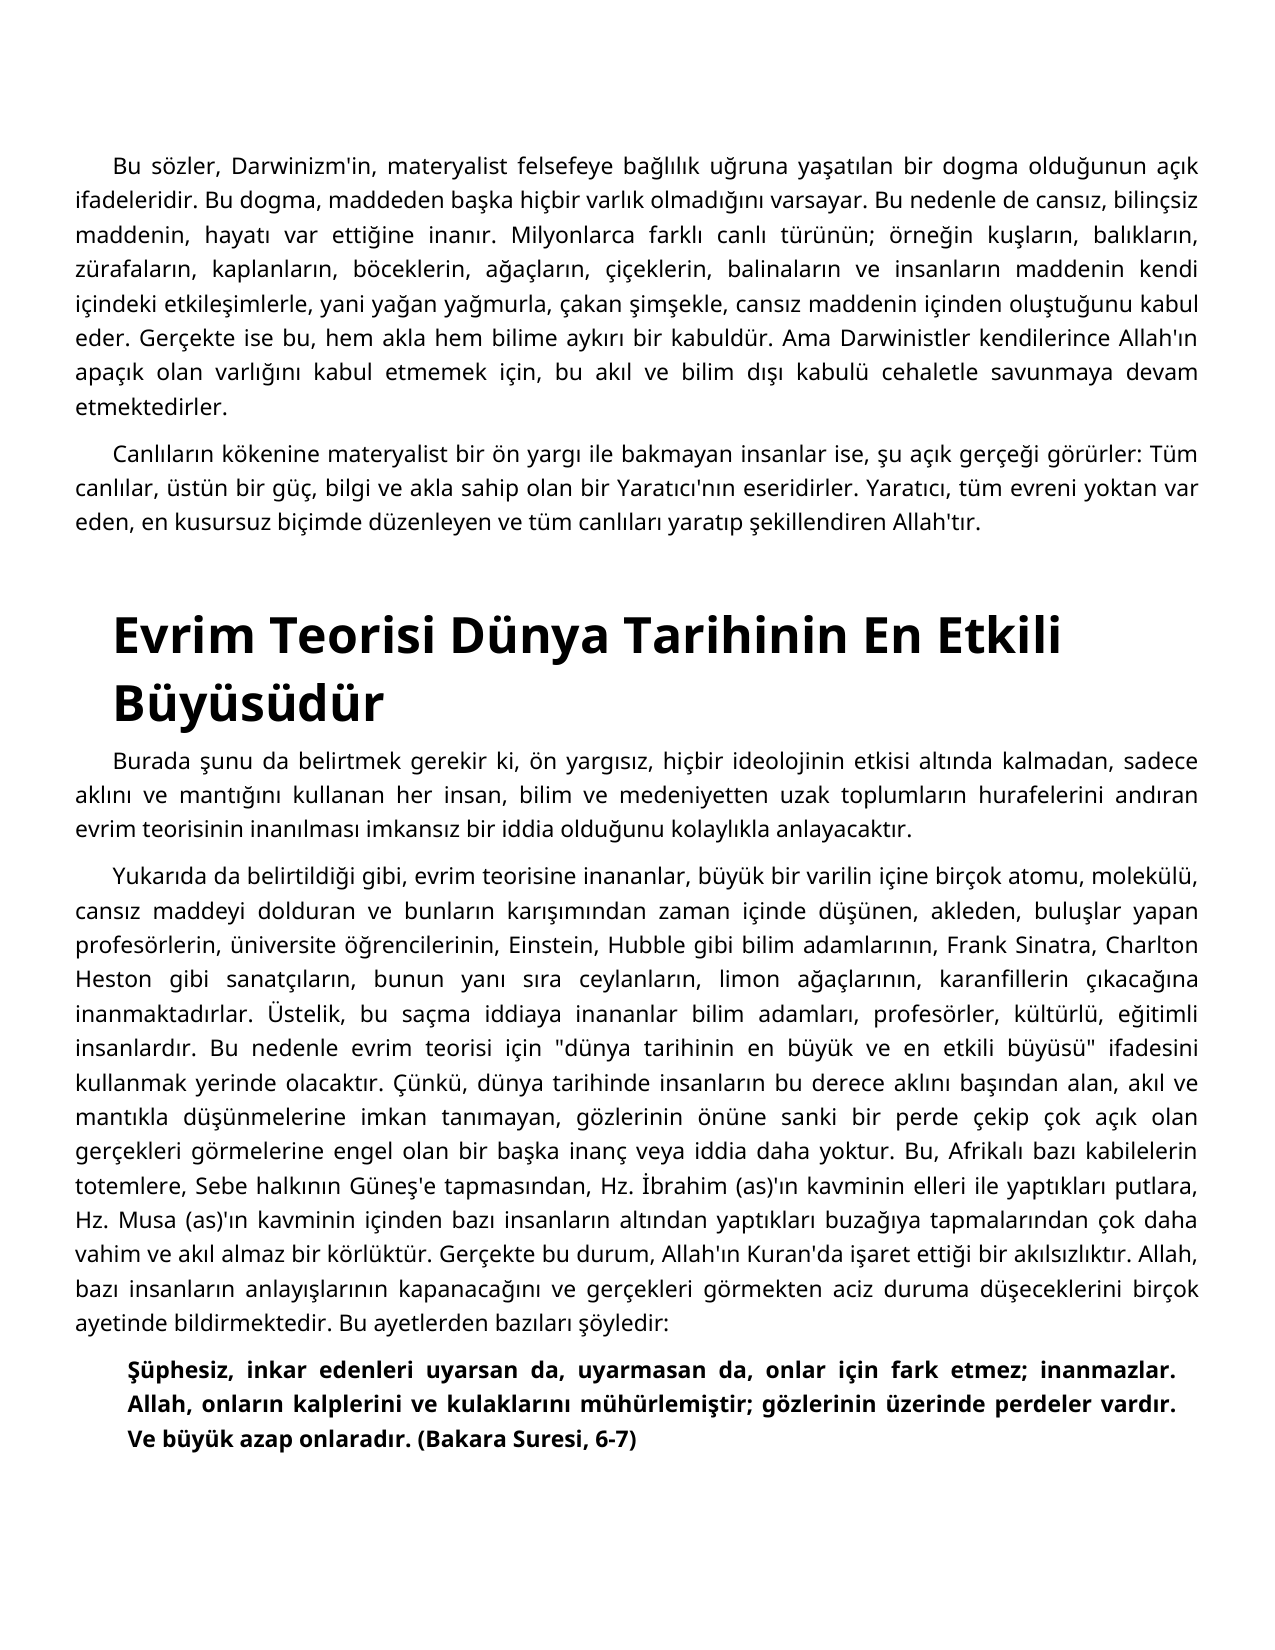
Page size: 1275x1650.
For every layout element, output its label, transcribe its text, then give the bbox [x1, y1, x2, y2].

text Şüphesiz, inkar edenleri uyarsan da, uyarmasan da, onlar için fark etmez; inanmazlar. Allah, onların kalplerini ve kulaklarını mühürlemiştir; gözlerinin üzerinde perdeler vardır. Ve büyük azap onlaradır. (Bakara Suresi, 6-7) [127, 1354, 1177, 1454]
text Burada şunu da belirtmek gerekir ki, ön yargısız, hiçbir ideolojinin etkisi altında kalmadan, sadece aklını ve mantığını kullanan her insan, bilim ve medeniyetten uzak toplumların hurafelerini andıran evrim teorisinin inanılması imkansız bir iddia olduğunu kolaylıkla anlayacaktır. [75, 744, 1200, 844]
text Canlıların kökenine materyalist bir ön yargı ile bakmayan insanlar ise, şu açık gerçeği görürler: Tüm canlılar, üstün bir güç, bilgi ve akla sahip olan bir Yaratıcı'nın eseridirler. Yaratıcı, tüm evreni yoktan var eden, en kusursuz biçimde düzenleyen ve tüm canlıları yaratıp şekillendiren Allah'tır. [75, 437, 1200, 537]
subtitle Evrim Teorisi Dünya Tarihinin En Etkili Büyüsüdür [112, 600, 1200, 736]
text Bu sözler, Darwinizm'in, materyalist felsefeye bağlılık uğruna yaşatılan bir dogma olduğunun açık ifadeleridir. Bu dogma, maddeden başka hiçbir varlık olmadığını varsayar. Bu nedenle de cansız, bilinçsiz maddenin, hayatı var ettiğine inanır. Milyonlarca farklı canlı türünün; örneğin kuşların, balıkların, zürafaların, kaplanların, böceklerin, ağaçların, çiçeklerin, balinaların ve insanların maddenin kendi içindeki etkileşimlerle, yani yağan yağmurla, çakan şimşekle, cansız maddenin içinden oluştuğunu kabul eder. Gerçekte ise bu, hem akla hem bilime aykırı bir kabuldür. Ama Darwinistler kendilerince Allah'ın apaçık olan varlığını kabul etmemek için, bu akıl ve bilim dışı kabulü cehaletle savunmaya devam etmektedirler. [75, 150, 1200, 422]
text Yukarıda da belirtildiği gibi, evrim teorisine inananlar, büyük bir varilin içine birçok atomu, molekülü, cansız maddeyi dolduran ve bunların karışımından zaman içinde düşünen, akleden, buluşlar yapan profesörlerin, üniversite öğrencilerinin, Einstein, Hubble gibi bilim adamlarının, Frank Sinatra, Charlton Heston gibi sanatçıların, bunun yanı sıra ceylanların, limon ağaçlarının, karanfillerin çıkacağına inanmaktadırlar. Üstelik, bu saçma iddiaya inananlar bilim adamları, profesörler, kültürlü, eğitimli insanlardır. Bu nedenle evrim teorisi için "dünya tarihinin en büyük ve en etkili büyüsü" ifadesini kullanmak yerinde olacaktır. Çünkü, dünya tarihinde insanların bu derece aklını başından alan, akıl ve mantıkla düşünmelerine imkan tanımayan, gözlerinin önüne sanki bir perde çekip çok açık olan gerçekleri görmelerine engel olan bir başka inanç veya iddia daha yoktur. Bu, Afrikalı bazı kabilelerin totemlere, Sebe halkının Güneş'e tapmasından, Hz. İbrahim (as)'ın kavminin elleri ile yaptıkları putlara, Hz. Musa (as)'ın kavminin içinden bazı insanların altından yaptıkları buzağıya tapmalarından çok daha vahim ve akıl almaz bir körlüktür. Gerçekte bu durum, Allah'ın Kuran'da işaret ettiği bir akılsızlıktır. Allah, bazı insanların anlayışlarının kapanacağını ve gerçekleri görmekten aciz duruma düşeceklerini birçok ayetinde bildirmektedir. Bu ayetlerden bazıları şöyledir: [75, 860, 1200, 1338]
